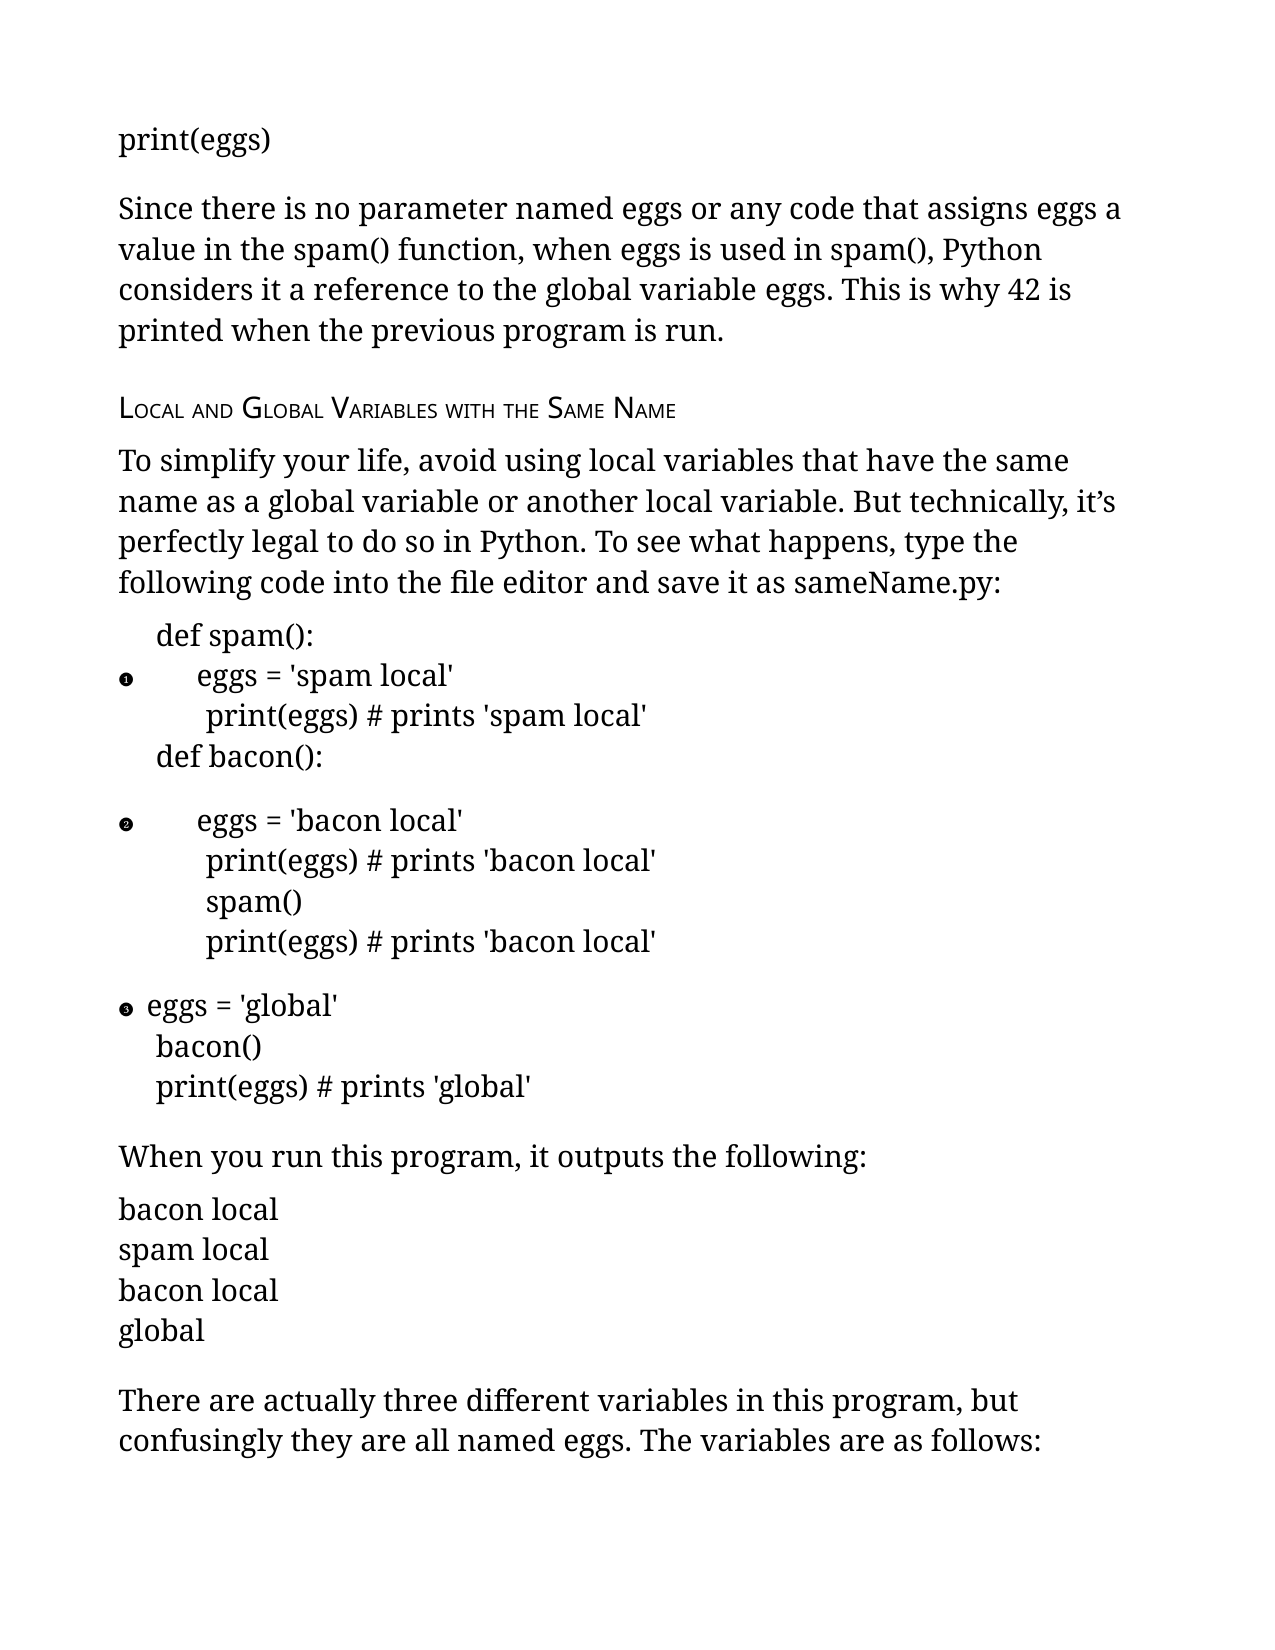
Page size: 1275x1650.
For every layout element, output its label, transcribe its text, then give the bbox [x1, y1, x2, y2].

subtitle Local and Global Variables with the Same Name [118, 387, 1157, 428]
text bacon local [118, 1269, 1157, 1310]
text Since there is no parameter named eggs or any code that assigns eggs a value in the spam() function, when eggs is used in spam(), Python considers it a reference to the global variable eggs. This is why 42 is printed when the previous program is run. [118, 188, 1157, 350]
text ❷ eggs = 'bacon local' [118, 799, 1157, 840]
text spam() [118, 880, 1157, 921]
text print(eggs) # prints 'global' [118, 1066, 1157, 1106]
text print(eggs) [118, 118, 1157, 158]
text When you run this program, it outputs the following: [118, 1136, 1157, 1176]
text def bacon(): [118, 736, 1157, 776]
text ❶ eggs = 'spam local' [118, 655, 1157, 695]
text def spam(): [118, 614, 1157, 655]
text To simplify your life, avoid using local variables that have the same name as a global variable or another local variable. But technically, it’s perfectly legal to do so in Python. To see what happens, type the following code into the file editor and save it as sameName.py: [118, 440, 1157, 602]
text print(eggs) # prints 'bacon local' [118, 840, 1157, 880]
text bacon() [118, 1025, 1157, 1066]
text print(eggs) # prints 'bacon local' [118, 921, 1157, 961]
text spam local [118, 1229, 1157, 1269]
text There are actually three different variables in this program, but confusingly they are all named eggs. The variables are as follows: [118, 1380, 1157, 1461]
text global [118, 1310, 1157, 1350]
text print(eggs) # prints 'spam local' [118, 695, 1157, 736]
text bacon local [118, 1188, 1157, 1229]
text ❸ eggs = 'global' [118, 985, 1157, 1025]
